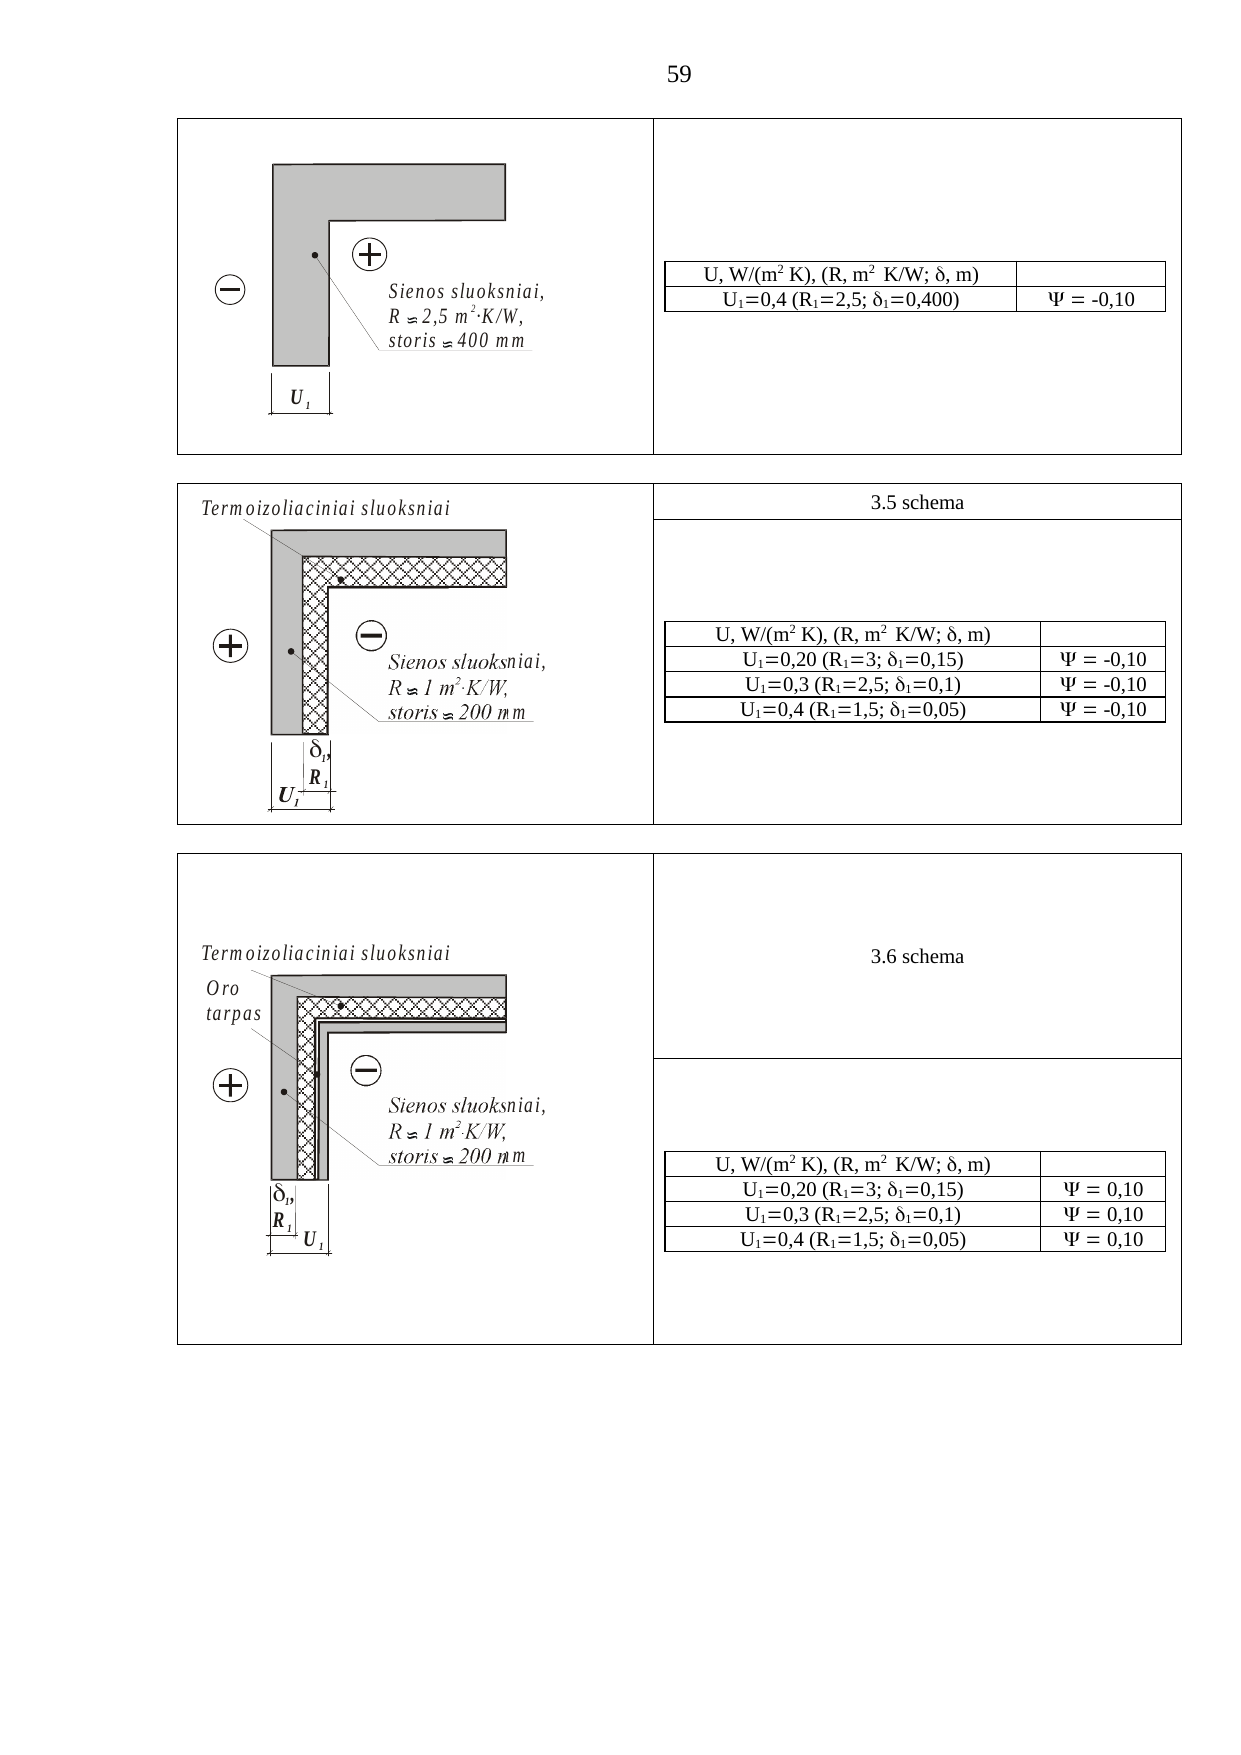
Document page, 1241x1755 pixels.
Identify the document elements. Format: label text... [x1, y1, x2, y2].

table_cell Y = -0,10 [1041, 647, 1165, 671]
table_header U, W/(m2 K), (R, m2 K/W; d, m) [666, 622, 1040, 646]
table_header [1017, 262, 1165, 286]
table_header [178, 854, 653, 1344]
table_cell U1=0,3 (R1=2,5; d1=0,1) [666, 1202, 1040, 1226]
table_cell Y = -0,10 [1017, 287, 1165, 311]
table_cell U1=0,20 (R1=3; d1=0,15) [666, 647, 1040, 671]
table_cell U1=0,4 (R1=1,5; d1=0,05) [666, 1227, 1040, 1251]
table_header U, W/(m2 K), (R, m2 K/W; d, m) [666, 1152, 1040, 1176]
table_cell U1=0,4 (R1=2,5; d1=0,400) [666, 287, 1016, 311]
table_cell [654, 520, 1181, 823]
table_header [1041, 1152, 1165, 1176]
table_cell Y = 0,10 [1041, 1202, 1165, 1226]
table_header [178, 484, 653, 823]
table_header [178, 119, 653, 453]
table_cell Y = -0,10 [1041, 672, 1165, 696]
table_header 3.5 schema [654, 484, 1181, 519]
table_cell U1=0,3 (R1=2,5; d1=0,1) [666, 672, 1040, 696]
table_cell Y = -0,10 [1041, 698, 1165, 721]
table_cell [654, 119, 1181, 453]
table_cell Y = 0,10 [1041, 1177, 1165, 1201]
table_header 3.6 schema [654, 854, 1181, 1058]
table_header U, W/(m2 K), (R, m2 K/W; d, m) [666, 262, 1016, 286]
table_cell U1=0,4 (R1=1,5; d1=0,05) [666, 698, 1040, 721]
table_cell Y = 0,10 [1041, 1227, 1165, 1251]
table_header [1041, 622, 1165, 646]
table_cell [654, 1059, 1181, 1344]
table_cell U1=0,20 (R1=3; d1=0,15) [666, 1177, 1040, 1201]
